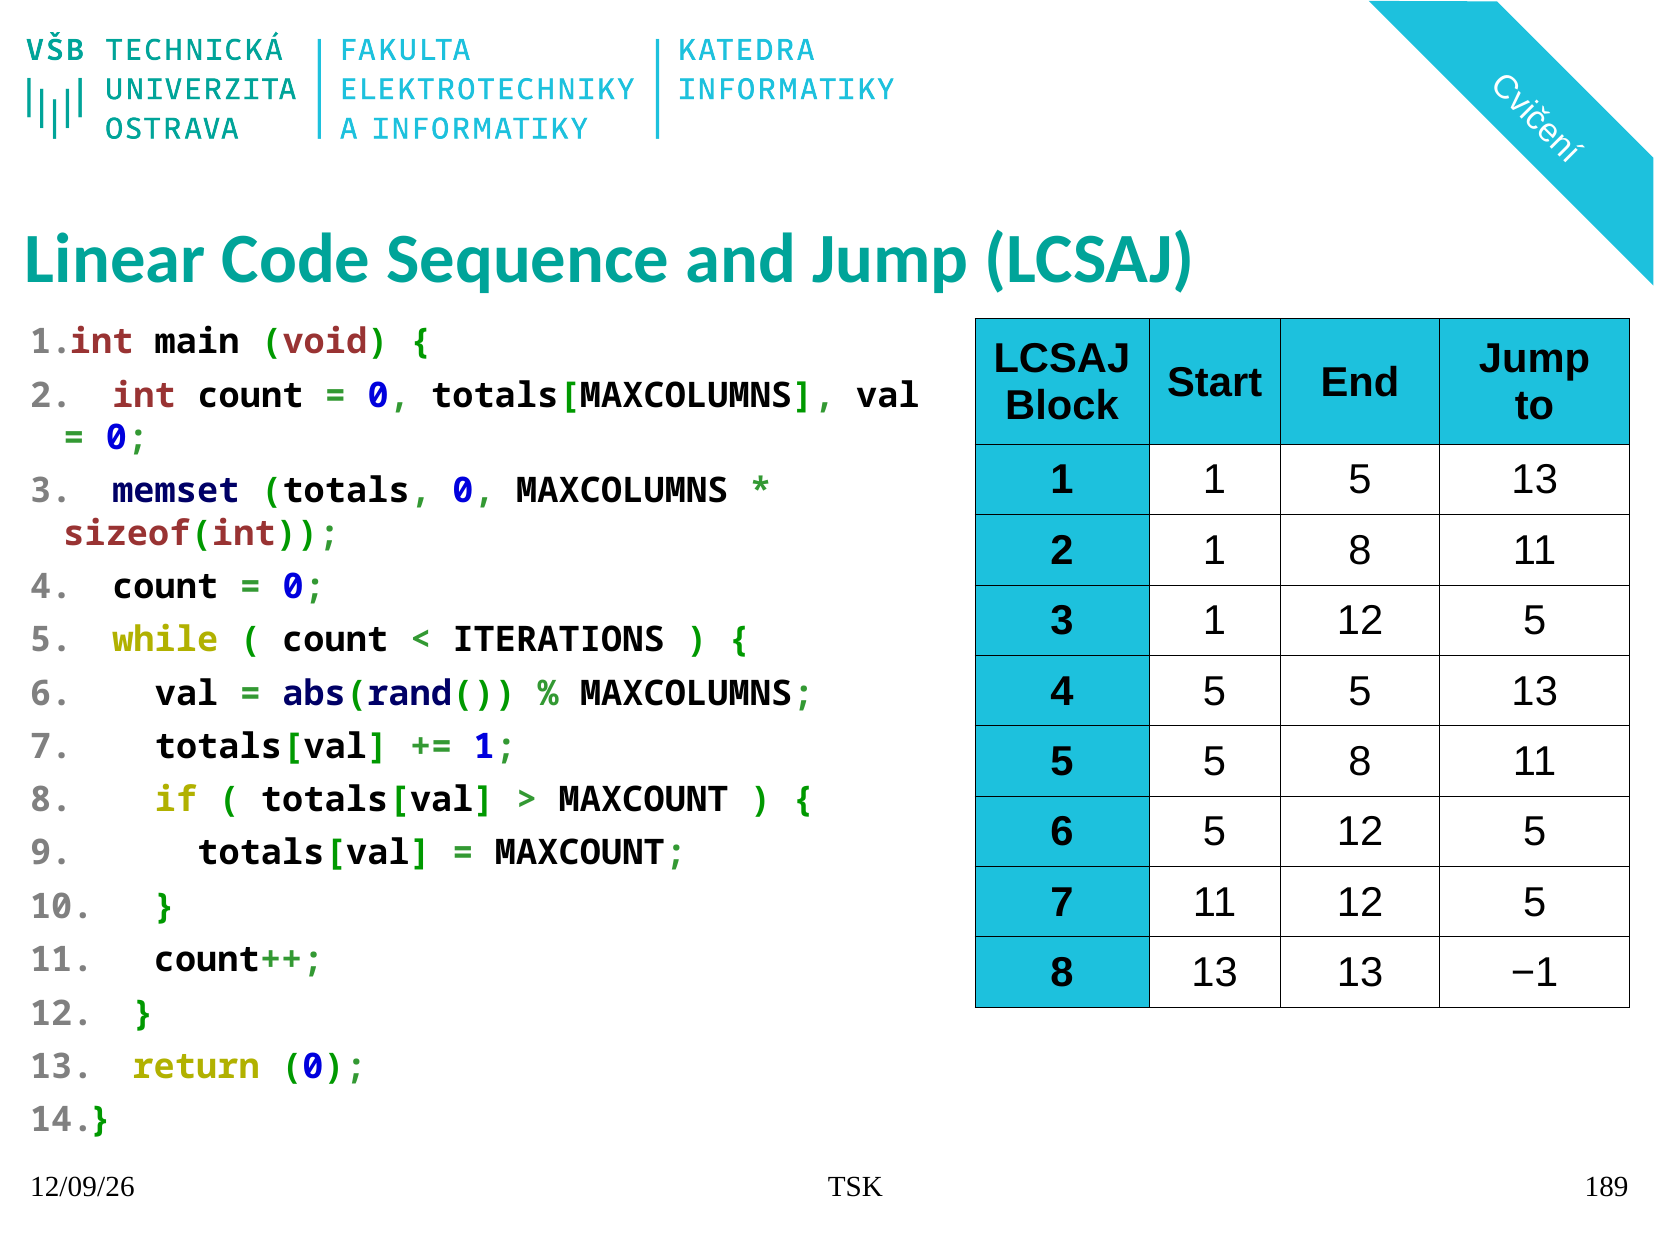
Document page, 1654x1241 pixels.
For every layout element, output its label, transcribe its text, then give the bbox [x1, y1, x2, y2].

table_cell 1 [1150, 445, 1280, 514]
table_cell 5 [1440, 867, 1629, 936]
table_header LCSAJ Block [976, 319, 1149, 444]
table_cell 8 [1281, 726, 1439, 796]
table_cell 7 [976, 867, 1149, 936]
table_cell 13 [1440, 445, 1629, 514]
table_cell 13 [1440, 656, 1629, 725]
table_cell 11 [1150, 867, 1280, 936]
table_cell 1 [976, 445, 1149, 514]
table_cell 4 [976, 656, 1149, 725]
table_cell 13 [1150, 937, 1280, 1007]
title Linear Code Sequence and Jump (LCSAJ) [24, 112, 1629, 300]
table_cell 2 [976, 515, 1149, 585]
table_header End [1281, 319, 1439, 444]
table_cell 5 [1150, 726, 1280, 796]
table_header Start [1150, 319, 1280, 444]
table_cell 5 [1440, 797, 1629, 866]
table_cell 8 [1281, 515, 1439, 585]
table_cell −1 [1440, 937, 1629, 1007]
table_cell 12 [1281, 867, 1439, 936]
table_cell 5 [976, 726, 1149, 796]
list int main (void) { int count = 0, totals[MAXCOLUMNS], val = 0; memset (totals, 0, MAXCOLUMNS * sizeof(int)); count = 0; while ( count < ITERATIONS ) { val = abs(rand()) % MAXCOLUMNS; totals[val] += 1; if ( totals[val] > MAXCOUNT ) { totals[val] = MAXCOUNT; } count++; } return (0); } [30, 318, 961, 1146]
table_cell 3 [976, 586, 1149, 655]
table_cell 1 [1150, 586, 1280, 655]
table_cell 5 [1281, 445, 1439, 514]
table_cell 11 [1440, 726, 1629, 796]
table_cell 5 [1281, 656, 1439, 725]
table_cell 5 [1440, 586, 1629, 655]
table_cell 6 [976, 797, 1149, 866]
table_cell 13 [1281, 937, 1439, 1007]
table_cell 1 [1150, 515, 1280, 585]
text_box Cvičení [1368, 0, 1654, 287]
table_header Jump to [1440, 319, 1629, 444]
picture [26, 31, 894, 112]
table_cell 12 [1281, 586, 1439, 655]
table_cell 8 [976, 937, 1149, 1007]
table_cell 11 [1440, 515, 1629, 585]
table_cell 5 [1150, 656, 1280, 725]
table_cell 12 [1281, 797, 1439, 866]
table_cell 5 [1150, 797, 1280, 866]
